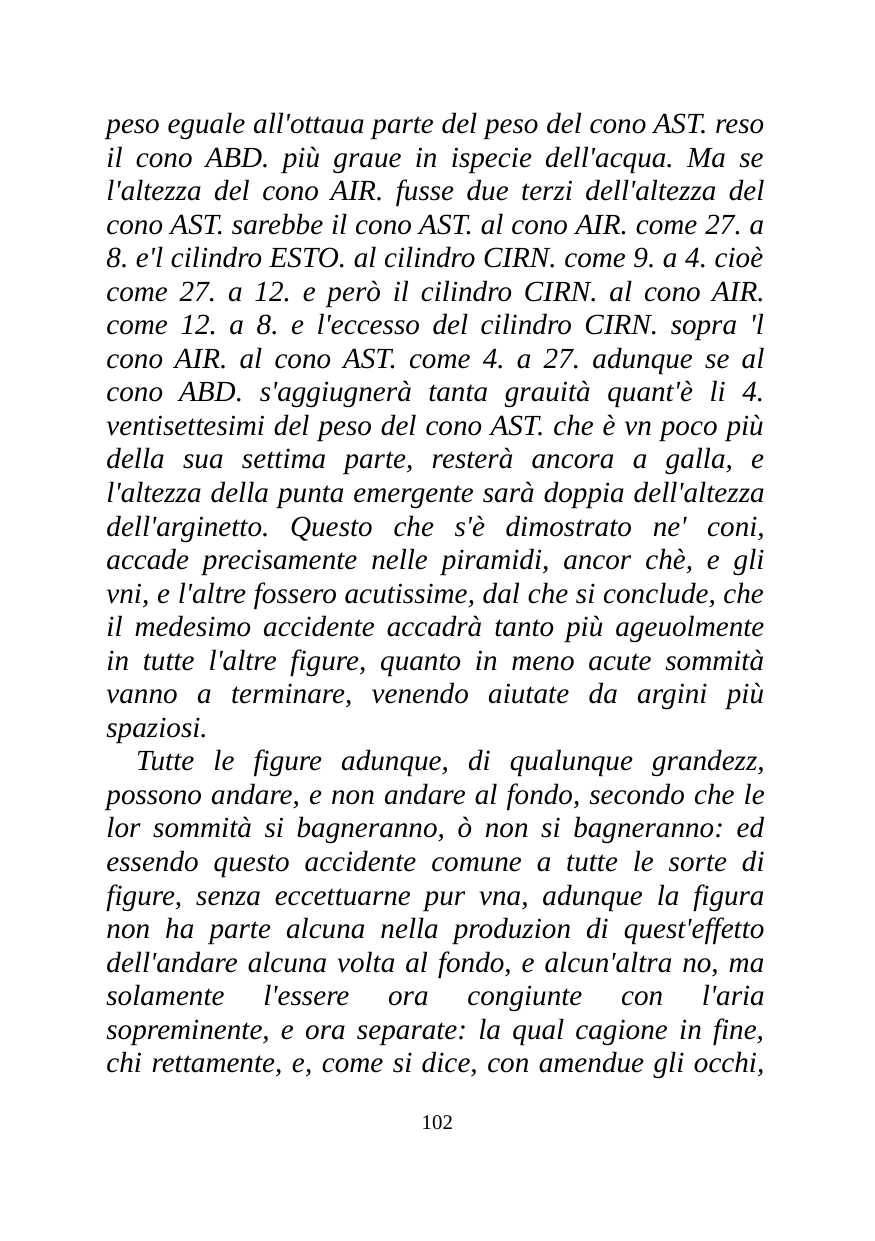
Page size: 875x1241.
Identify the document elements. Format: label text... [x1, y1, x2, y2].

text Tutte le figure adunque, di qualunque grandezz, possono andare, e non andare al fondo, secondo che le lor sommità si bagneranno, ò non si bagneranno: ed essendo questo accidente comune a tutte le sorte di figure, senza eccettuarne pur vna, adunque la figura non ha parte alcuna nella produzion di quest'effetto dell'andare alcuna volta al fondo, e alcun'altra no, ma solamente l'essere ora congiunte con l'aria sopreminente, e ora separate: la qual cagione in fine, chi rettamente, e, come si dice, con amendue gli occhi, [106, 743, 768, 1079]
text peso eguale all'ottaua parte del peso del cono AST. reso il cono ABD. più graue in ispecie dell'acqua. Ma se l'altezza del cono AIR. fusse due terzi dell'altezza del cono AST. sarebbe il cono AST. al cono AIR. come 27. a 8. e'l cilindro ESTO. al cilindro CIRN. come 9. a 4. cioè come 27. a 12. e però il cilindro CIRN. al cono AIR. come 12. a 8. e l'eccesso del cilindro CIRN. sopra 'l cono AIR. al cono AST. come 4. a 27. adunque se al cono ABD. s'aggiugnerà tanta grauità quant'è li 4. ventisettesimi del peso del cono AST. che è vn poco più della sua settima parte, resterà ancora a galla, e l'altezza della punta emergente sarà doppia dell'altezza dell'arginetto. Questo che s'è dimostrato ne' coni, accade precisamente nelle piramidi, ancor chè, e gli vni, e l'altre fossero acutissime, dal che si conclude, che il medesimo accidente accadrà tanto più ageuolmente in tutte l'altre figure, quanto in meno acute sommità vanno a terminare, venendo aiutate da argini più spaziosi. [106, 106, 768, 743]
